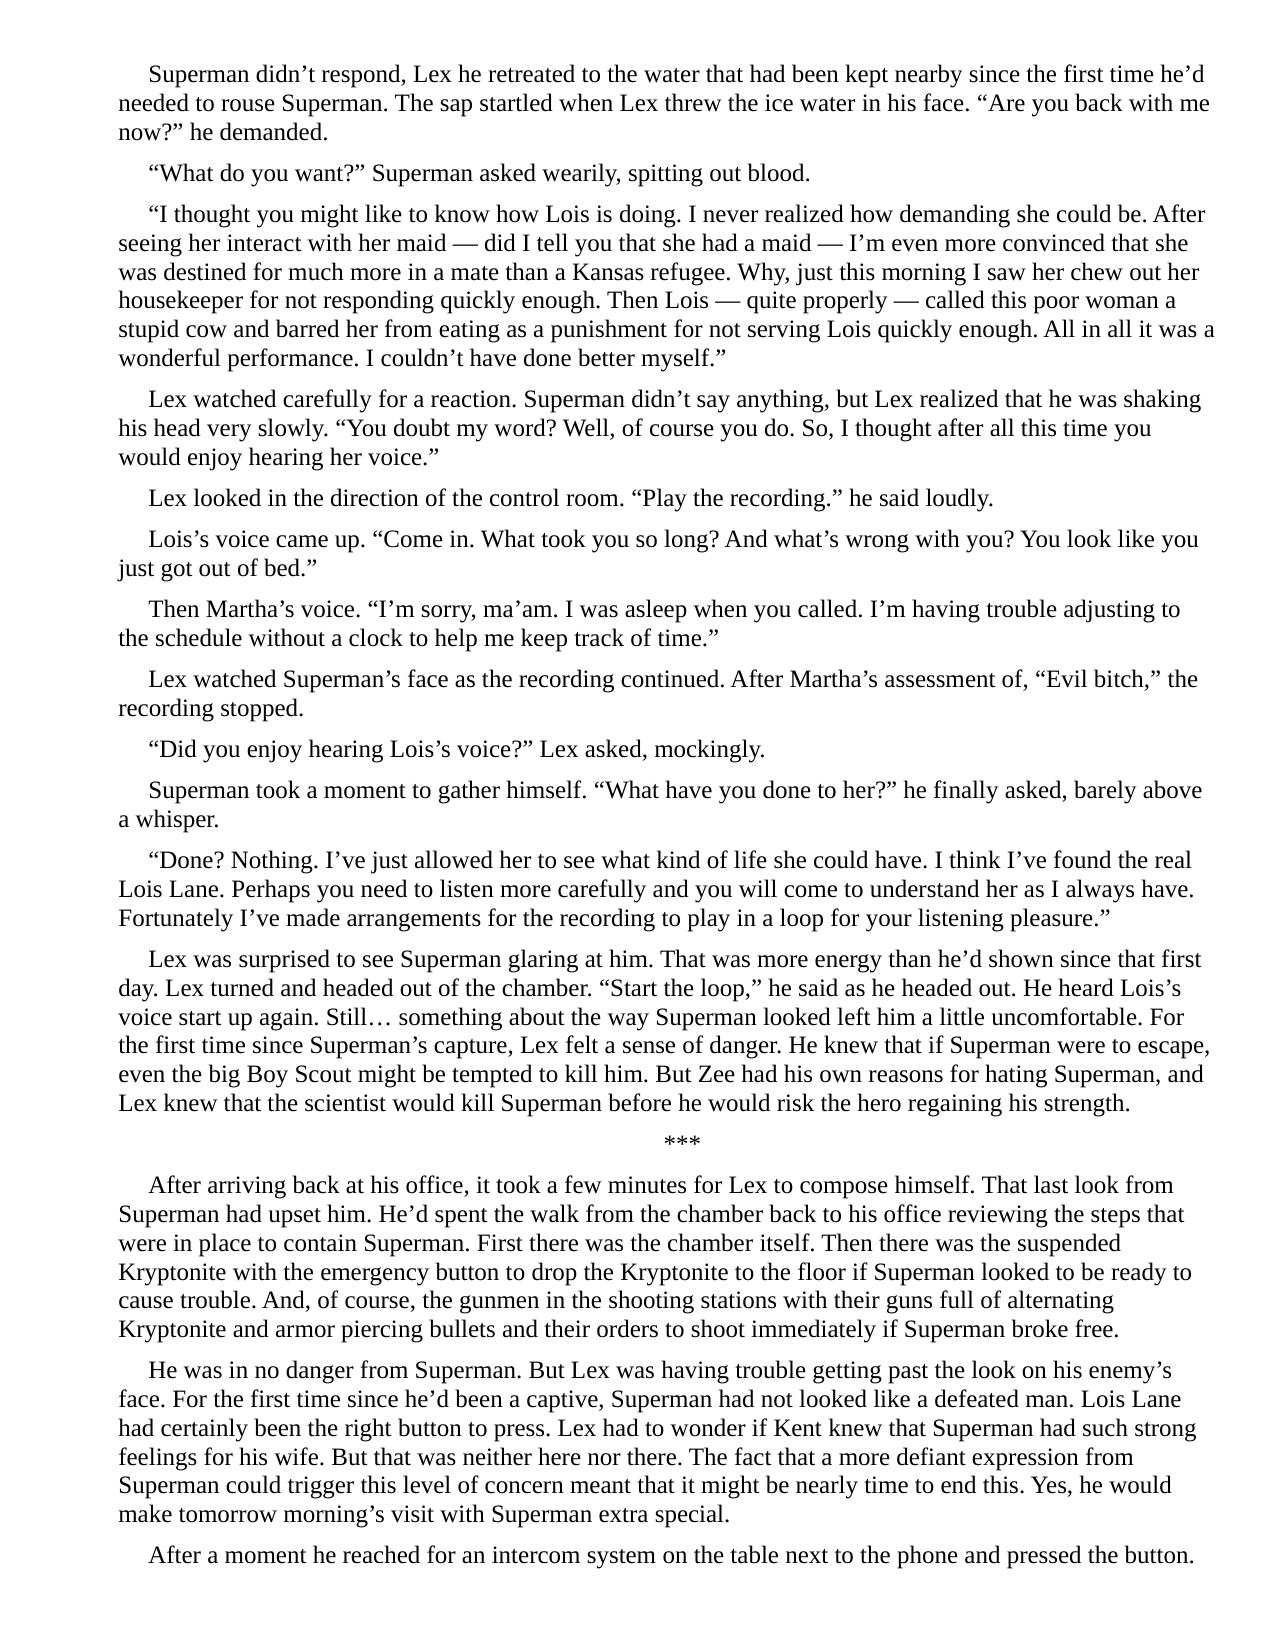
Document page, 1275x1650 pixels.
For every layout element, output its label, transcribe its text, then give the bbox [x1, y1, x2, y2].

text Lex looked in the direction of the control room. “Play the recording.” he said loudly. [118, 483, 1216, 512]
text *** [118, 1129, 1216, 1158]
text Superman didn’t respond, Lex he retreated to the water that had been kept nearby since the first time he’d needed to rouse Superman. The sap startled when Lex threw the ice water in his face. “Are you back with me now?” he demanded. [118, 59, 1216, 145]
text Lois’s voice came up. “Come in. What took you so long? And what’s wrong with you? You look like you just got out of bed.” [118, 524, 1216, 582]
text Superman took a moment to gather himself. “What have you done to her?” he finally asked, barely above a whisper. [118, 775, 1216, 833]
text Lex watched carefully for a reaction. Superman didn’t say anything, but Lex realized that he was shaking his head very slowly. “You doubt my word? Well, of course you do. So, I thought after all this time you would enjoy hearing her voice.” [118, 384, 1216, 470]
text “Done? Nothing. I’ve just allowed her to see what kind of life she could have. I think I’ve found the real Lois Lane. Perhaps you need to listen more carefully and you will come to understand her as I always have. Fortunately I’ve made arrangements for the recording to play in a loop for your listening pleasure.” [118, 845, 1216, 932]
text Lex watched Superman’s face as the recording continued. After Martha’s assessment of, “Evil bitch,” the recording stopped. [118, 664, 1216, 722]
text “Did you enjoy hearing Lois’s voice?” Lex asked, mockingly. [118, 734, 1216, 763]
text “I thought you might like to know how Lois is doing. I never realized how demanding she could be. After seeing her interact with her maid — did I tell you that she had a maid — I’m even more convinced that she was destined for much more in a mate than a Kansas refugee. Why, just this morning I saw her chew out her housekeeper for not responding quickly enough. Then Lois — quite properly — called this poor woman a stupid cow and barred her from eating as a punishment for not serving Lois quickly enough. All in all it was a wonderful performance. I couldn’t have done better myself.” [118, 199, 1216, 372]
text Lex was surprised to see Superman glaring at him. That was more energy than he’d shown since that first day. Lex turned and headed out of the chamber. “Start the loop,” he said as he headed out. He heard Lois’s voice start up again. Still… something about the way Superman looked left him a little uncomfortable. For the first time since Superman’s capture, Lex felt a sense of danger. He knew that if Superman were to escape, even the big Boy Scout might be tempted to kill him. But Zee had his own reasons for hating Superman, and Lex knew that the scientist would kill Superman before he would risk the hero regaining his strength. [118, 944, 1216, 1117]
text He was in no danger from Superman. But Lex was having trouble getting past the look on his enemy’s face. For the first time since he’d been a captive, Superman had not looked like a defeated man. Lois Lane had certainly been the right button to press. Lex had to wonder if Kent knew that Superman had such strong feelings for his wife. But that was neither here nor there. The fact that a more defiant expression from Superman could trigger this level of concern meant that it might be nearly time to end this. Yes, he would make tomorrow morning’s visit with Superman extra special. [118, 1355, 1216, 1528]
text “What do you want?” Superman asked wearily, spitting out blood. [118, 158, 1216, 187]
text After arriving back at his office, it took a few minutes for Lex to compose himself. That last look from Superman had upset him. He’d spent the walk from the chamber back to his office reviewing the steps that were in place to contain Superman. First there was the chamber itself. Then there was the suspended Kryptonite with the emergency button to drop the Kryptonite to the floor if Superman looked to be ready to cause trouble. And, of course, the gunmen in the shooting stations with their guns full of alternating Kryptonite and armor piercing bullets and their orders to shoot immediately if Superman broke free. [118, 1170, 1216, 1343]
text Then Martha’s voice. “I’m sorry, ma’am. I was asleep when you called. I’m having trouble adjusting to the schedule without a clock to help me keep track of time.” [118, 594, 1216, 652]
text After a moment he reached for an intercom system on the table next to the phone and pressed the button. [118, 1540, 1216, 1569]
